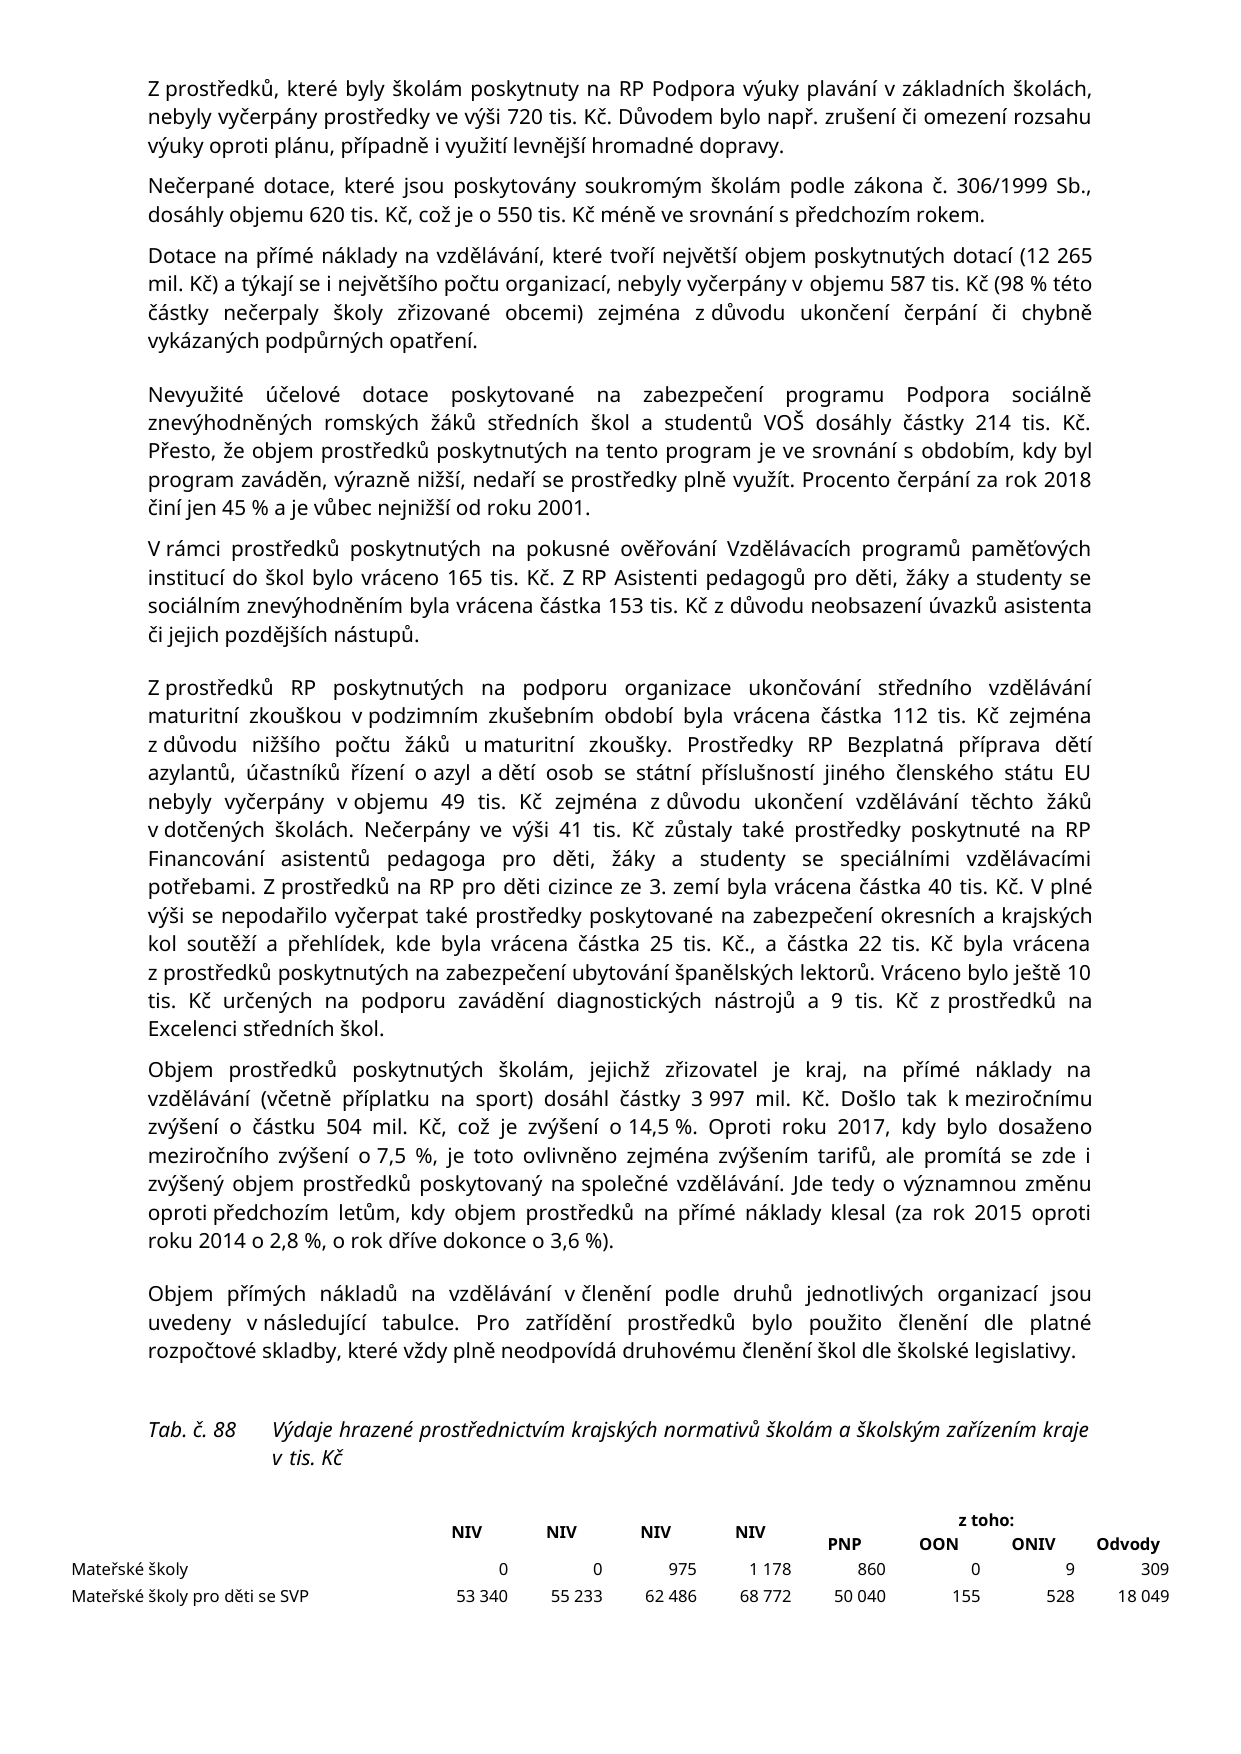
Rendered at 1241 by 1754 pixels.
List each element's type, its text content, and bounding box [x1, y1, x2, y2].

table_cell 1 178 [703, 1556, 797, 1582]
table_cell 68 772 [703, 1583, 797, 1608]
table_cell Odvody [1081, 1533, 1175, 1555]
table_cell 0 [514, 1556, 608, 1582]
text Z prostředků RP poskytnutých na podporu organizace ukončování středního vzdělávání maturitní zkouškou v podzimním zkušebním období byla vrácena částka 112 tis. Kč zejména z důvodu nižšího počtu žáků u maturitní zkoušky. Prostředky RP Bezplatná příprava dětí azylantů, účastníků řízení o azyl a dětí osob se státní příslušností jiného členského státu EU nebyly vyčerpány v objemu 49 tis. Kč zejména z důvodu ukončení vzdělávání těchto žáků v dotčených školách. Nečerpány ve výši 41 tis. Kč zůstaly také prostředky poskytnuté na RP Financování asistentů pedagoga pro děti, žáky a studenty se speciálními vzdělávacími potřebami. Z prostředků na RP pro děti cizince ze 3. zemí byla vrácena částka 40 tis. Kč. V plné výši se nepodařilo vyčerpat také prostředky poskytované na zabezpečení okresních a krajských kol soutěží a přehlídek, kde byla vrácena částka 25 tis. Kč., a částka 22 tis. Kč byla vrácena z prostředků poskytnutých na zabezpečení ubytování španělských lektorů. Vráceno bylo ještě 10 tis. Kč určených na podporu zavádění diagnostických nástrojů a 9 tis. Kč z prostředků na Excelenci středních škol. [148, 673, 1092, 1043]
table_header 2018 [703, 1485, 1175, 1508]
table_cell 860 [798, 1556, 891, 1582]
table_header 2017 [609, 1485, 702, 1508]
text Objem prostředků poskytnutých školám, jejichž zřizovatel je kraj, na přímé náklady na vzdělávání (včetně příplatku na sport) dosáhl částky 3 997 mil. Kč. Došlo tak k meziročnímu zvýšení o částku 504 mil. Kč, což je zvýšení o 14,5 %. Oproti roku 2017, kdy bylo dosaženo meziročního zvýšení o 7,5 %, je toto ovlivněno zejména zvýšením tarifů, ale promítá se zde i zvýšený objem prostředků poskytovaný na společné vzdělávání. Jde tedy o významnou změnu oproti předchozím letům, kdy objem prostředků na přímé náklady klesal (za rok 2015 oproti roku 2014 o 2,8 %, o rok dříve dokonce o 3,6 %). [148, 1055, 1092, 1254]
text V rámci prostředků poskytnutých na pokusné ověřování Vzdělávacích programů paměťových institucí do škol bylo vráceno 165 tis. Kč. Z RP Asistenti pedagogů pro děti, žáky a studenty se sociálním znevýhodněním byla vrácena částka 153 tis. Kč z důvodu neobsazení úvazků asistenta či jejich pozdějších nástupů. [148, 534, 1092, 648]
table_cell 53 340 [420, 1583, 513, 1608]
text Objem přímých nákladů na vzdělávání v členění podle druhů jednotlivých organizací jsou uvedeny v následující tabulce. Pro zatřídění prostředků bylo použito členění dle platné rozpočtové skladby, které vždy plně neodpovídá druhovému členění škol dle školské legislativy. [148, 1279, 1092, 1365]
table_cell 528 [987, 1583, 1080, 1608]
table_header 2016 [514, 1485, 608, 1508]
table_cell 9 [987, 1556, 1080, 1582]
table_header 2015 [420, 1485, 513, 1508]
list Výdaje hrazené prostřednictvím krajských normativů školám a školským zařízením kraje v tis. Kč [148, 1415, 1092, 1472]
table_cell 55 233 [514, 1583, 608, 1608]
table_cell 50 040 [798, 1583, 891, 1608]
table_cell 62 486 [609, 1583, 702, 1608]
table_cell 155 [892, 1583, 986, 1608]
table_cell 18 049 [1081, 1583, 1175, 1608]
table_cell OON [892, 1533, 986, 1555]
table_cell Mateřské školy pro děti se SVP [66, 1583, 419, 1608]
table_cell PNP [798, 1533, 891, 1555]
table_cell NIV [609, 1509, 702, 1555]
table_cell NIV [514, 1509, 608, 1555]
table_cell 309 [1081, 1556, 1175, 1582]
table_cell ONIV [987, 1533, 1080, 1555]
table_cell NIV [420, 1509, 513, 1555]
text Dotace na přímé náklady na vzdělávání, které tvoří největší objem poskytnutých dotací (12 265 mil. Kč) a týkají se i největšího počtu organizací, nebyly vyčerpány v objemu 587 tis. Kč (98 % této částky nečerpaly školy zřizované obcemi) zejména z důvodu ukončení čerpání či chybně vykázaných podpůrných opatření. [148, 241, 1092, 355]
table_cell 0 [892, 1556, 986, 1582]
text Z prostředků, které byly školám poskytnuty na RP Podpora výuky plavání v základních školách, nebyly vyčerpány prostředky ve výši 720 tis. Kč. Důvodem bylo např. zrušení či omezení rozsahu výuky oproti plánu, případně i využití levnější hromadné dopravy. [148, 74, 1092, 159]
table_cell NIV [703, 1509, 797, 1555]
table_cell z toho: [798, 1509, 1175, 1532]
table_cell 0 [420, 1556, 513, 1582]
table_cell Mateřské školy [66, 1556, 419, 1582]
text Nečerpané dotace, které jsou poskytovány soukromým školám podle zákona č. 306/1999 Sb., dosáhly objemu 620 tis. Kč, což je o 550 tis. Kč méně ve srovnání s předchozím rokem. [148, 172, 1092, 228]
table_header Druh školy/školského zařízení [65, 1485, 419, 1555]
text Nevyužité účelové dotace poskytované na zabezpečení programu Podpora sociálně znevýhodněných romských žáků středních škol a studentů VOŠ dosáhly částky 214 tis. Kč. Přesto, že objem prostředků poskytnutých na tento program je ve srovnání s obdobím, kdy byl program zaváděn, výrazně nižší, nedaří se prostředky plně využít. Procento čerpání za rok 2018 činí jen 45 % a je vůbec nejnižší od roku 2001. [148, 380, 1092, 522]
table_cell 975 [609, 1556, 702, 1582]
